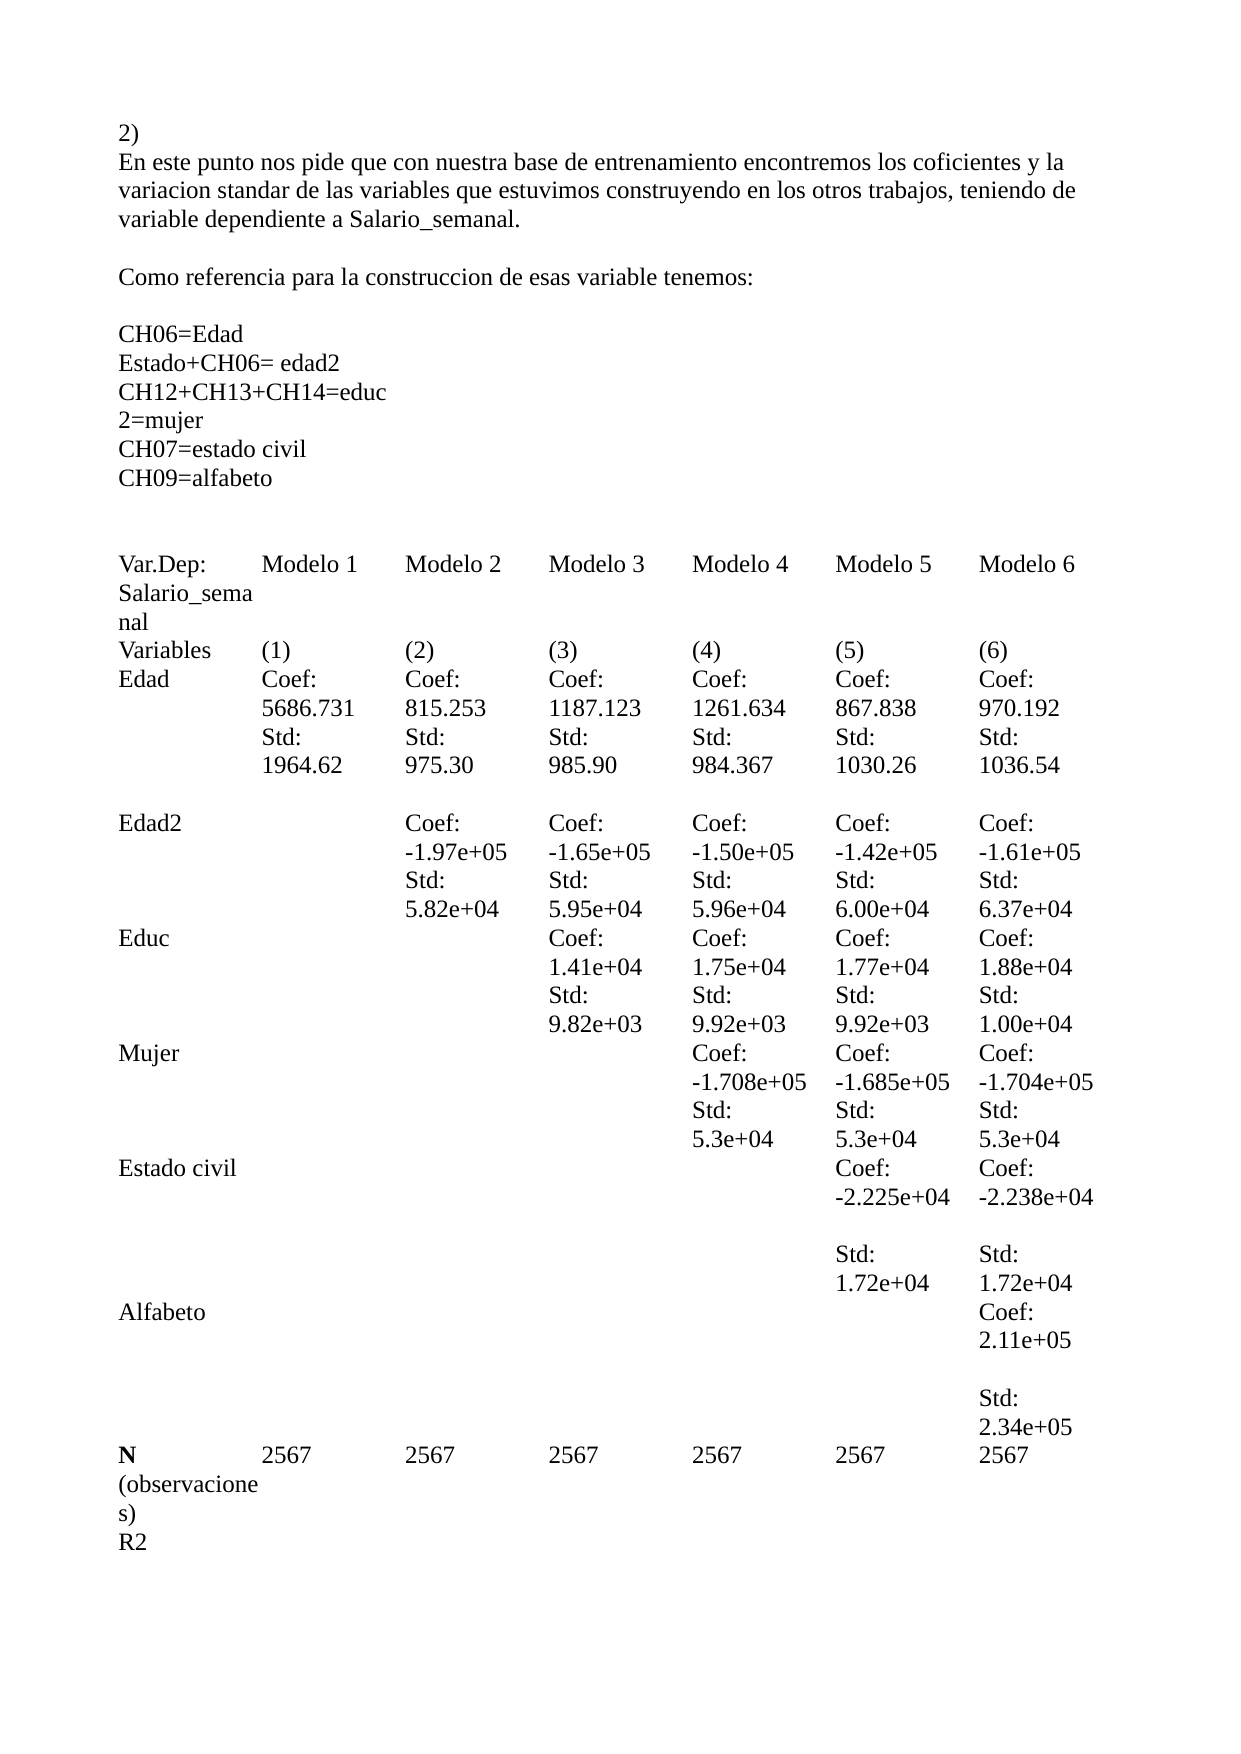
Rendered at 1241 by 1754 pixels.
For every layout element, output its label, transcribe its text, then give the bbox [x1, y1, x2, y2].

table_cell Coef: -2.225e+04 Std: 1.72e+04 [835, 1153, 978, 1297]
table_cell Coef: -1.65e+05 Std: 5.95e+04 [548, 808, 692, 923]
table_cell [548, 1038, 692, 1153]
table_cell N (observaciones) R2 [118, 1441, 261, 1556]
table_cell 2567 [692, 1441, 835, 1556]
table_cell Edad2 [118, 808, 261, 923]
table_cell [261, 1297, 405, 1441]
table_cell Coef: -1.704e+05 Std: 5.3e+04 [979, 1038, 1122, 1153]
table_cell (4) [692, 636, 835, 664]
table_cell (3) [548, 636, 692, 664]
table_cell 2567 [548, 1441, 692, 1556]
table_header Modelo 3 [548, 549, 692, 636]
text CH12+CH13+CH14=educ [118, 377, 1122, 406]
table_header Modelo 6 [979, 549, 1122, 636]
table_cell [692, 1153, 835, 1297]
table_cell Coef: 2.11e+05 Std: 2.34e+05 [979, 1297, 1122, 1441]
table_cell Coef: -1.61e+05 Std: 6.37e+04 [979, 808, 1122, 923]
table_cell Coef: -1.97e+05 Std: 5.82e+04 [405, 808, 548, 923]
table_header Modelo 1 [261, 549, 405, 636]
text En este punto nos pide que con nuestra base de entrenamiento encontremos los coficientes y la variacion standar de las variables que estuvimos construyendo en los otros trabajos, teniendo de variable dependiente a Salario_semanal. [118, 147, 1122, 233]
table_cell Coef: 815.253 Std: 975.30 [405, 664, 548, 808]
table_cell Mujer [118, 1038, 261, 1153]
table_cell 2567 [405, 1441, 548, 1556]
table_cell Coef: 1.77e+04 Std: 9.92e+03 [835, 923, 978, 1038]
table_cell [261, 923, 405, 1038]
table_cell [405, 1038, 548, 1153]
text CH06=Edad [118, 319, 1122, 348]
table_cell [405, 1297, 548, 1441]
table_header Var.Dep: Salario_semanal [118, 549, 261, 636]
table_cell Coef: 1187.123 Std: 985.90 [548, 664, 692, 808]
table_cell [261, 1038, 405, 1153]
table_cell Coef: 1261.634 Std: 984.367 [692, 664, 835, 808]
table_header Modelo 4 [692, 549, 835, 636]
table_cell [261, 1153, 405, 1297]
table_cell Coef: 5686.731 Std: 1964.62 [261, 664, 405, 808]
table_cell [835, 1297, 978, 1441]
text Como referencia para la construccion de esas variable tenemos: [118, 262, 1122, 291]
table_cell Coef: -1.708e+05 Std: 5.3e+04 [692, 1038, 835, 1153]
table_cell (1) [261, 636, 405, 664]
table_cell Coef: 1.41e+04 Std: 9.82e+03 [548, 923, 692, 1038]
table_cell [692, 1297, 835, 1441]
table_cell [405, 1153, 548, 1297]
table_cell [548, 1297, 692, 1441]
table_cell Edad [118, 664, 261, 808]
table_cell Estado civil [118, 1153, 261, 1297]
table_cell [261, 808, 405, 923]
text Estado+CH06= edad2 [118, 348, 1122, 377]
table_cell Educ [118, 923, 261, 1038]
table_cell Coef: -1.50e+05 Std: 5.96e+04 [692, 808, 835, 923]
table_cell [548, 1153, 692, 1297]
table_cell Variables [118, 636, 261, 664]
table_cell Coef: 867.838 Std: 1030.26 [835, 664, 978, 808]
table_cell (6) [979, 636, 1122, 664]
text 2) [118, 118, 1122, 147]
table_cell 2567 [261, 1441, 405, 1556]
text CH07=estado civil [118, 434, 1122, 463]
table_header Modelo 2 [405, 549, 548, 636]
table_header Modelo 5 [835, 549, 978, 636]
text CH09=alfabeto [118, 463, 1122, 492]
table_cell Coef: -2.238e+04 Std: 1.72e+04 [979, 1153, 1122, 1297]
table_cell (2) [405, 636, 548, 664]
table_cell Coef: 1.75e+04 Std: 9.92e+03 [692, 923, 835, 1038]
table_cell Coef: 970.192 Std: 1036.54 [979, 664, 1122, 808]
table_cell Coef: -1.42e+05 Std: 6.00e+04 [835, 808, 978, 923]
table_cell Coef: -1.685e+05 Std: 5.3e+04 [835, 1038, 978, 1153]
table_cell [405, 923, 548, 1038]
table_cell 2567 [979, 1441, 1122, 1556]
table_cell Alfabeto [118, 1297, 261, 1441]
table_cell 2567 [835, 1441, 978, 1556]
table_cell Coef: 1.88e+04 Std: 1.00e+04 [979, 923, 1122, 1038]
table_cell (5) [835, 636, 978, 664]
text 2=mujer [118, 406, 1122, 434]
